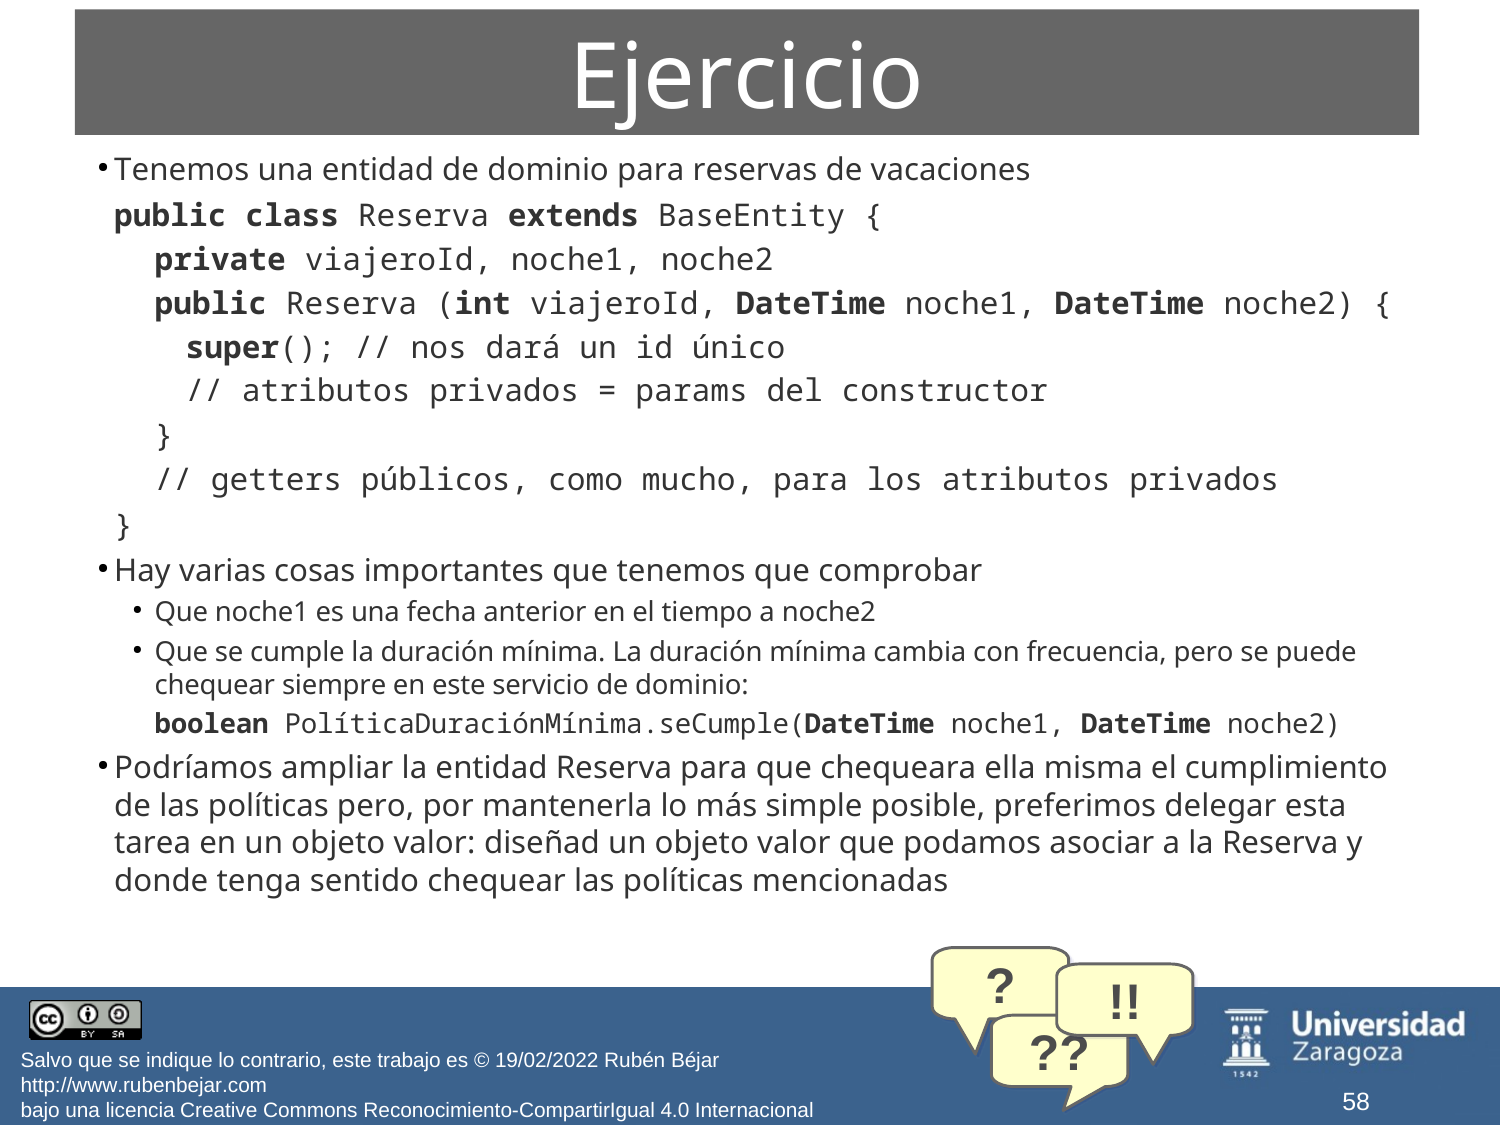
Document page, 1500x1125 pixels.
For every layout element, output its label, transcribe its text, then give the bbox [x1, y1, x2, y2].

picture [0, 987, 1500, 1125]
title Ejercicio [74, 9, 1420, 135]
list Tenemos una entidad de dominio para reservas de vacaciones public class Reserva extends BaseEntity { private viajeroId, noche1, noche2 public Reserva (int viajeroId, DateTime noche1, DateTime noche2) { super(); // nos dará un id único // atributos privados = params del constructor } // getters públicos, como mucho, para los atributos privados } Hay varias cosas importantes que tenemos que comprobar Que noche1 es una fecha anterior en el tiempo a noche2 Que se cumple la duración mínima. La duración mínima cambia con frecuencia, pero se puede chequear siempre en este servicio de dominio: boolean PolíticaDuraciónMínima.seCumple(DateTime noche1, DateTime noche2) Podríamos ampliar la entidad Reserva para que chequeara ella misma el cumplimiento de las políticas pero, por mantenerla lo más simple posible, preferimos delegar esta tarea en un objeto valor: diseñad un objeto valor que podamos asociar a la Reserva y donde tenga sentido chequear las políticas mencionadas [82, 141, 1418, 957]
text_box ?? [991, 1015, 1128, 1111]
text_box ? [932, 947, 1069, 1055]
text_box !! [1056, 963, 1193, 1065]
